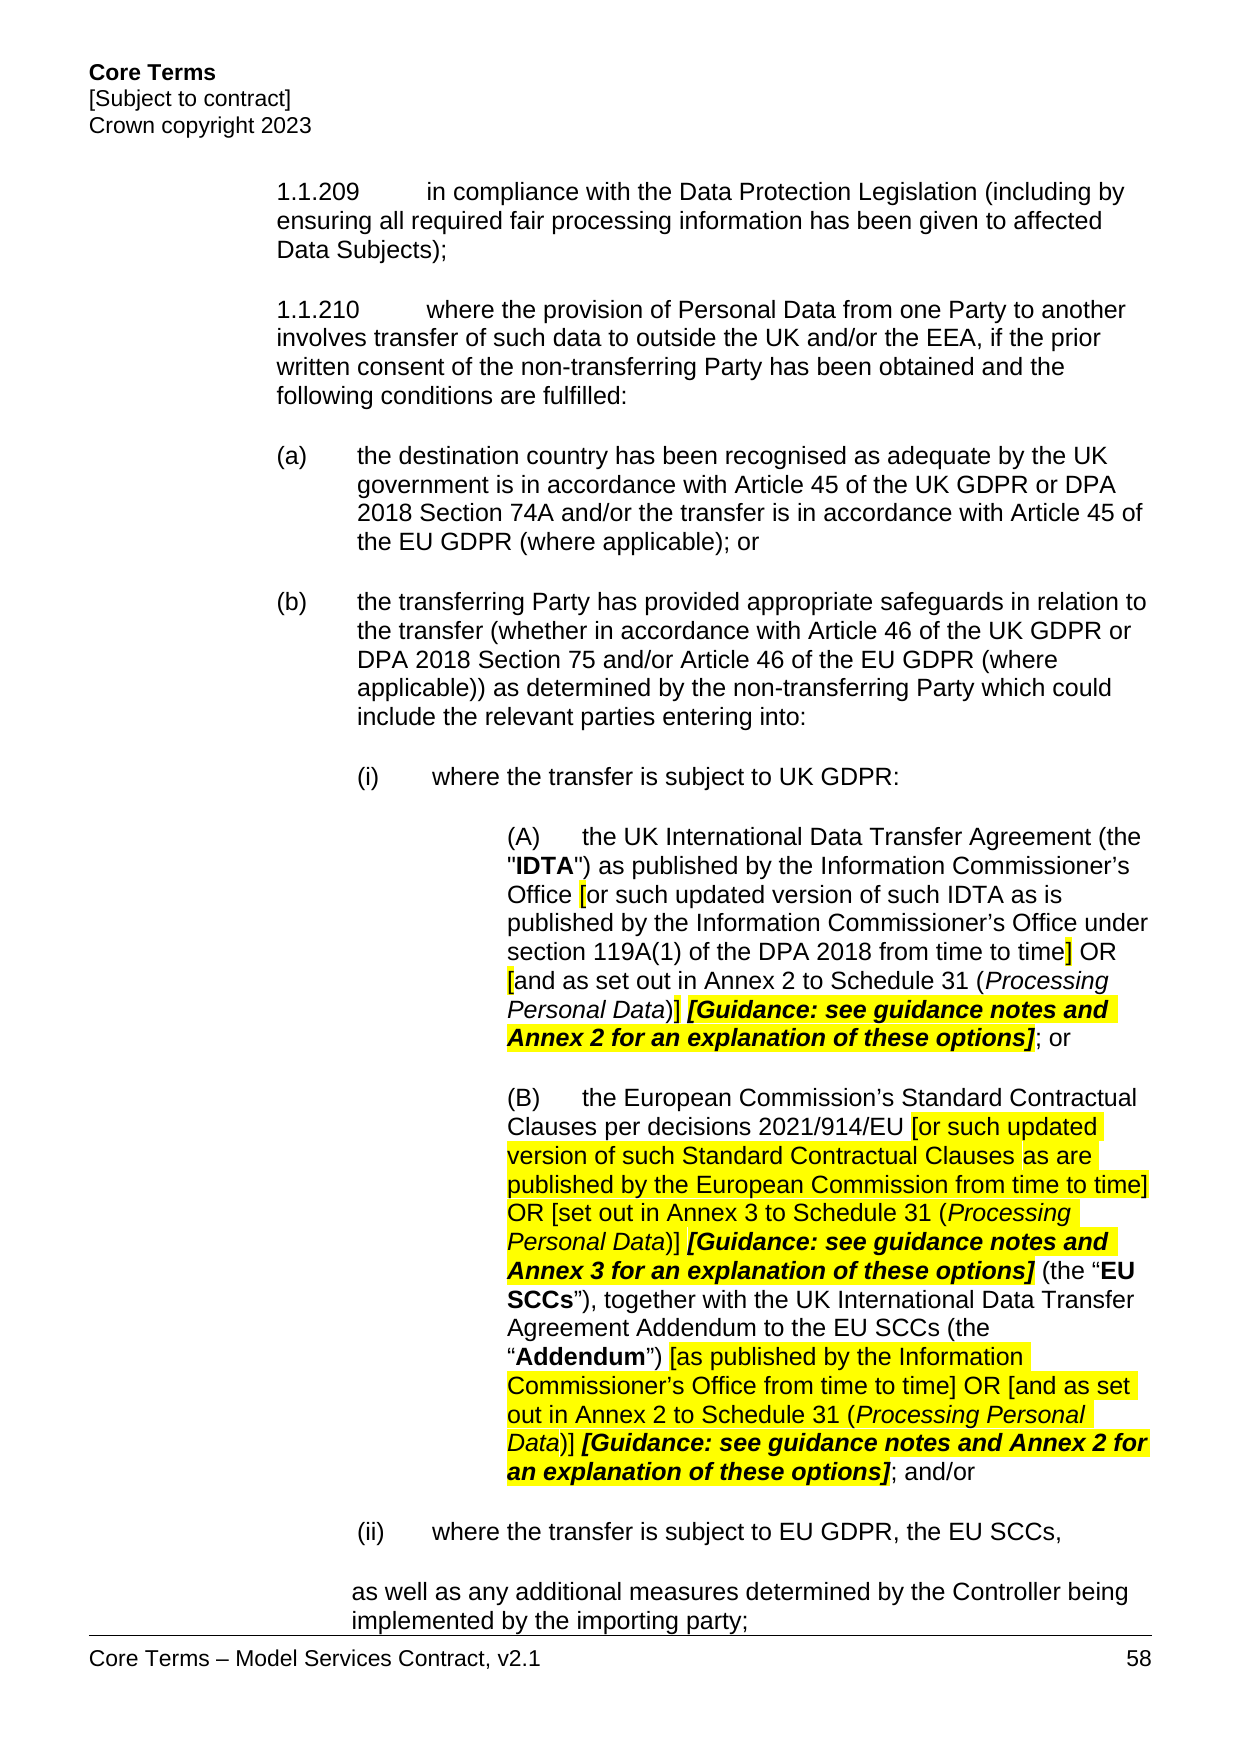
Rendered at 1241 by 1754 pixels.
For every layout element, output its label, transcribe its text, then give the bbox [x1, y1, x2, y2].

list in compliance with the Data Protection Legislation (including by ensuring all required fair processing information has been given to affected Data Subjects); [276, 177, 1152, 263]
list the transferring Party has provided appropriate safeguards in relation to the transfer (whether in accordance with Article 46 of the UK GDPR or DPA 2018 Section 75 and/or Article 46 of the EU GDPR (where applicable)) as determined by the non-transferring Party which could include the relevant parties entering into: [276, 587, 1152, 731]
list where the transfer is subject to UK GDPR: [357, 762, 1152, 791]
list the destination country has been recognised as adequate by the UK government is in accordance with Article 45 of the UK GDPR or DPA 2018 Section 74A and/or the transfer is in accordance with Article 45 of the EU GDPR (where applicable); or [276, 441, 1152, 556]
text as well as any additional measures determined by the Controller being implemented by the importing party; [351, 1577, 1152, 1635]
list where the transfer is subject to EU GDPR, the EU SCCs, [357, 1517, 1152, 1546]
list the UK International Data Transfer Agreement (the "IDTA") as published by the Information Commissioner’s Office [or such updated version of such IDTA as is published by the Information Commissioner’s Office under section 119A(1) of the DPA 2018 from time to time] OR [and as set out in Annex 2 to Schedule 31 (Processing Personal Data)] [Guidance: see guidance notes and Annex 2 for an explanation of these options]; or [507, 822, 1152, 1052]
list where the provision of Personal Data from one Party to another involves transfer of such data to outside the UK and/or the EEA, if the prior written consent of the non-transferring Party has been obtained and the following conditions are fulfilled: [276, 295, 1152, 410]
list the European Commission’s Standard Contractual Clauses per decisions 2021/914/EU [or such updated version of such Standard Contractual Clauses as are published by the European Commission from time to time] OR [set out in Annex 3 to Schedule 31 (Processing Personal Data)] [Guidance: see guidance notes and Annex 3 for an explanation of these options] (the “EU SCCs”), together with the UK International Data Transfer Agreement Addendum to the EU SCCs (the “Addendum”) [as published by the Information Commissioner’s Office from time to time] OR [and as set out in Annex 2 to Schedule 31 (Processing Personal Data)] [Guidance: see guidance notes and Annex 2 for an explanation of these options]; and/or [507, 1083, 1152, 1486]
